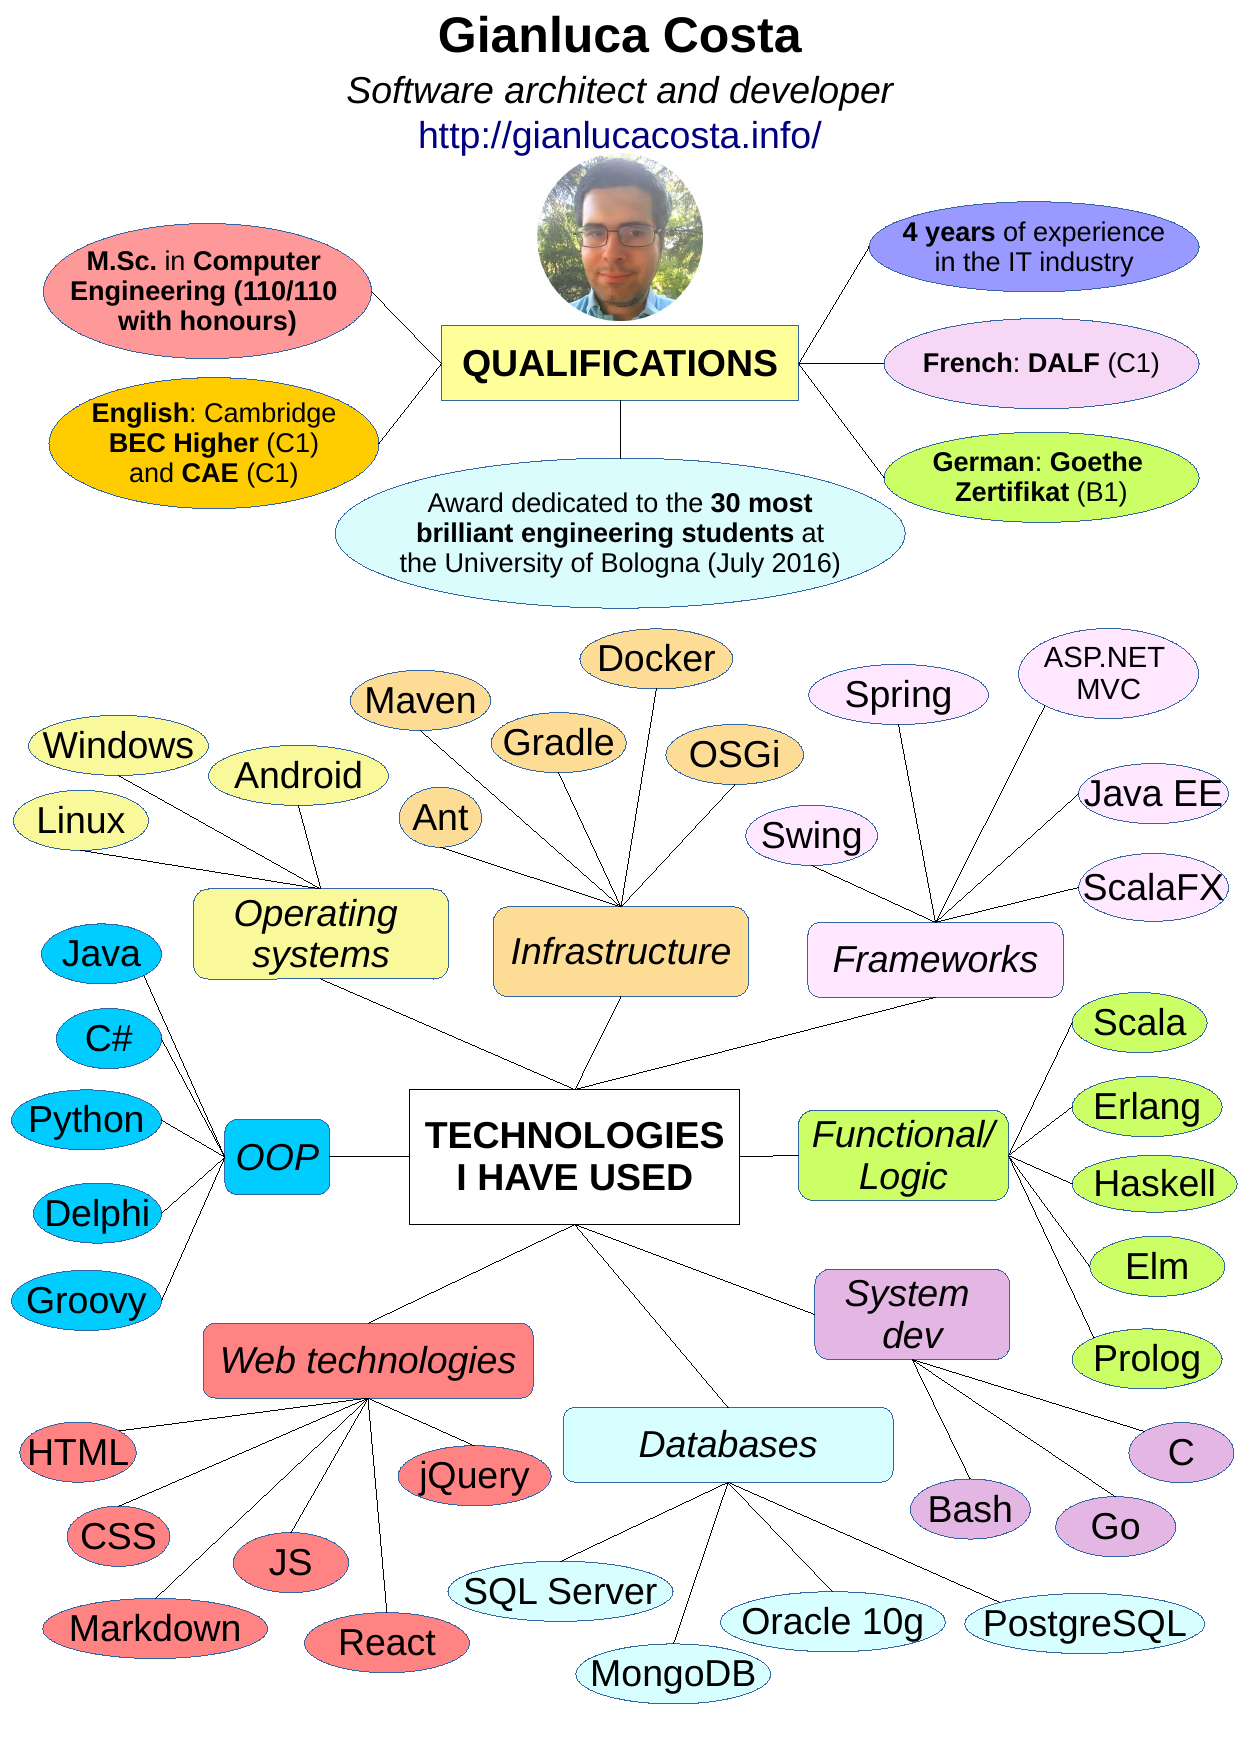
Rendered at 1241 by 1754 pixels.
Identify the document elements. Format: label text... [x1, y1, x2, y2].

text_box Infrastructure [493, 906, 749, 997]
picture [537, 153, 703, 321]
text_box OOP [224, 1119, 330, 1195]
text_box English: Cambridge BEC Higher (C1) and CAE (C1) [48, 377, 379, 509]
text_box Gradle [491, 712, 627, 773]
text_box C [1128, 1422, 1234, 1483]
text_box Software architect and developer [331, 61, 909, 119]
text_box http://gianlucacosta.info/ [403, 106, 837, 164]
text_box C# [56, 1008, 162, 1069]
text_box HTML [19, 1422, 137, 1483]
text_box MongoDB [575, 1643, 771, 1704]
text_box Groovy [11, 1270, 162, 1331]
text_box QUALIFICATIONS [441, 325, 799, 401]
text_box Ant [399, 787, 482, 848]
text_box Elm [1089, 1236, 1225, 1297]
text_box German: Goethe Zertifikat (B1) [884, 432, 1200, 523]
text_box SQL Server [447, 1561, 674, 1622]
text_box CSS [67, 1506, 170, 1567]
text_box Functional/ Logic [798, 1110, 1009, 1201]
text_box Frameworks [807, 922, 1064, 998]
text_box Bash [910, 1478, 1031, 1540]
text_box Oracle 10g [720, 1591, 946, 1652]
text_box OSGi [665, 724, 804, 785]
text_box Databases [563, 1407, 894, 1483]
text_box Windows [28, 715, 209, 776]
text_box Go [1055, 1496, 1176, 1557]
text_box Scala [1072, 992, 1208, 1053]
text_box Maven [350, 670, 491, 731]
text_box Award dedicated to the 30 most brilliant engineering students at the University of Bologna (July 2016) [335, 458, 906, 609]
text_box JS [233, 1532, 349, 1593]
text_box 4 years of experience in the IT industry [869, 201, 1200, 292]
text_box Linux [13, 790, 149, 851]
text_box Docker [579, 628, 733, 689]
text_box Operating systems [193, 888, 449, 980]
text_box Prolog [1072, 1328, 1223, 1389]
text_box Haskell [1072, 1155, 1238, 1213]
text_box React [304, 1612, 470, 1673]
text_box Android [208, 745, 389, 806]
text_box Gianluca Costa [423, 0, 817, 61]
text_box Erlang [1072, 1076, 1223, 1137]
text_box ASP.NET MVC [1018, 628, 1199, 719]
text_box Java [41, 923, 162, 984]
text_box Swing [745, 805, 878, 866]
text_box Web technologies [203, 1323, 534, 1399]
text_box Spring [808, 664, 989, 725]
text_box jQuery [398, 1445, 552, 1506]
text_box Java EE [1078, 763, 1229, 824]
text_box Python [11, 1089, 162, 1150]
text_box System dev [814, 1269, 1010, 1360]
text_box French: DALF (C1) [884, 318, 1200, 409]
text_box ScalaFX [1078, 853, 1229, 922]
text_box M.Sc. in Computer Engineering (110/110 with honours) [43, 223, 372, 359]
text_box PostgreSQL [964, 1593, 1205, 1654]
text_box TECHNOLOGIES I HAVE USED [409, 1089, 740, 1225]
text_box Markdown [42, 1598, 268, 1659]
text_box Delphi [33, 1183, 162, 1244]
